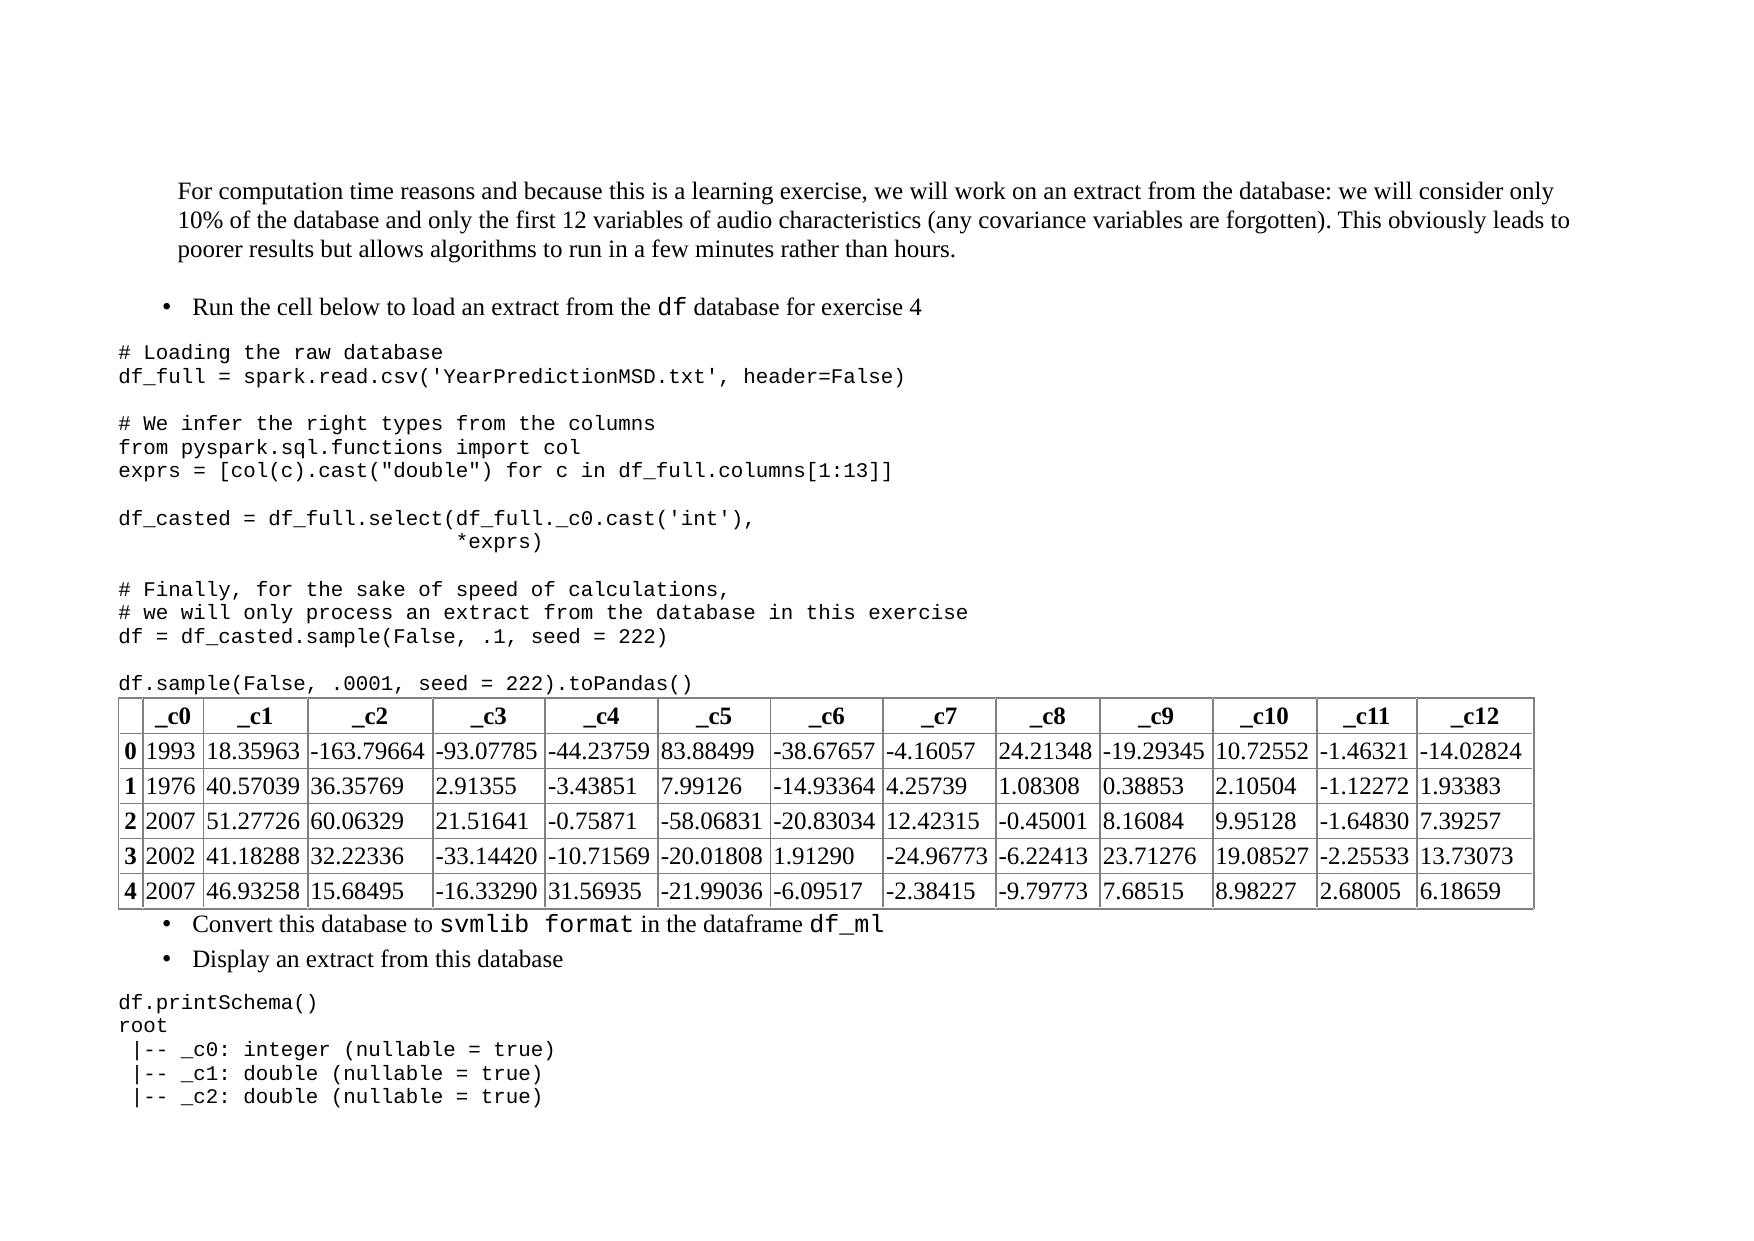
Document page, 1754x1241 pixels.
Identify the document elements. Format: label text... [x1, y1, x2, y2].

table_cell 6.18659 [1417, 873, 1533, 908]
table_cell -58.06831 [659, 804, 770, 838]
table_cell 1993 [144, 734, 203, 768]
table_cell 83.88499 [659, 734, 770, 768]
table_cell -24.96773 [884, 839, 995, 873]
table_cell 0.38853 [1101, 769, 1212, 803]
table_cell 1.93383 [1418, 768, 1533, 803]
table_cell -9.79773 [995, 874, 1100, 908]
table_cell -1.46321 [1318, 734, 1416, 768]
table_header _c10 [1214, 699, 1316, 733]
text |-- _c2: double (nullable = true) [118, 1086, 1636, 1110]
table_cell -93.07785 [434, 734, 544, 768]
table_header _c7 [884, 699, 995, 733]
table_cell -16.33290 [433, 874, 545, 908]
table_cell -10.71569 [546, 839, 657, 873]
table_cell 13.73073 [1418, 838, 1533, 873]
table_header _c1 [204, 699, 307, 733]
table_cell -0.75871 [546, 804, 657, 838]
text df.printSchema() [118, 992, 1636, 1016]
table_cell 19.08527 [1214, 839, 1316, 873]
table_cell 1.08308 [997, 769, 1099, 803]
table_cell 8.98227 [1212, 874, 1317, 908]
table_cell -44.23759 [546, 734, 657, 768]
table_header [119, 699, 142, 733]
table_cell -14.93364 [771, 769, 882, 803]
table_cell -6.09517 [770, 874, 883, 908]
text df.sample(False, .0001, seed = 222).toPandas() [118, 673, 1636, 697]
table_cell 24.21348 [997, 734, 1099, 768]
table_header _c8 [997, 699, 1099, 733]
table_cell 23.71276 [1101, 839, 1212, 873]
table_header _c5 [659, 699, 770, 733]
text # Loading the raw database [118, 342, 1636, 366]
table_cell 2007 [144, 804, 203, 838]
table_cell 2.68005 [1317, 874, 1417, 908]
table_cell 1 [119, 769, 142, 803]
text from pyspark.sql.functions import col [118, 437, 1636, 460]
text df = df_casted.sample(False, .1, seed = 222) [118, 626, 1636, 649]
table_cell -1.64830 [1318, 804, 1416, 838]
table_cell -6.22413 [997, 839, 1099, 873]
table_cell 7.39257 [1418, 803, 1533, 838]
table_cell 12.42315 [884, 804, 995, 838]
table_cell 9.95128 [1214, 804, 1316, 838]
table_cell 32.22336 [309, 839, 432, 873]
table_cell 51.27726 [204, 804, 307, 838]
table_cell 3 [119, 839, 142, 873]
table_cell 2 [119, 804, 142, 838]
table_cell 2.91355 [434, 769, 544, 803]
list Run the cell below to load an extract from the df database for exercise 4 [162, 292, 1636, 323]
list Convert this database to svmlib format in the dataframe df_ml [162, 909, 1636, 940]
table_cell -38.67657 [771, 734, 882, 768]
table_cell 1.91290 [771, 839, 882, 873]
table_cell -1.12272 [1318, 769, 1416, 803]
text |-- _c0: integer (nullable = true) [118, 1039, 1636, 1063]
table_header _c12 [1418, 699, 1533, 733]
text # Finally, for the sake of speed of calculations, [118, 578, 1636, 602]
table_cell 7.68515 [1100, 874, 1212, 908]
table_cell -2.25533 [1318, 839, 1416, 873]
table_cell -21.99036 [658, 874, 770, 908]
table_cell 2002 [144, 839, 203, 873]
table_cell 40.57039 [204, 769, 307, 803]
table_cell -4.16057 [884, 734, 995, 768]
table_cell 0 [119, 734, 142, 768]
table_cell 31.56935 [545, 874, 658, 908]
table_cell 1976 [144, 769, 203, 803]
text exprs = [col(c).cast("double") for c in df_full.columns[1:13]] [118, 460, 1636, 484]
table_cell 36.35769 [309, 769, 432, 803]
table_header _c3 [434, 699, 544, 733]
table_cell 2007 [143, 874, 203, 908]
text *exprs) [118, 531, 1636, 555]
table_cell 21.51641 [434, 804, 544, 838]
table_cell -3.43851 [546, 769, 657, 803]
table_cell -163.79664 [309, 734, 432, 768]
table_cell -14.02824 [1418, 733, 1533, 768]
text df_casted = df_full.select(df_full._c0.cast('int'), [118, 508, 1636, 531]
text For computation time reasons and because this is a learning exercise, we will work on an extract from the database: we will consider only 10% of the database and only the first 12 variables of audio characteristics (any covariance variables are forgotten). This obviously leads to poorer results but allows algorithms to run in a few minutes rather than hours. [177, 176, 1577, 263]
table_header _c2 [309, 699, 432, 733]
text df_full = spark.read.csv('YearPredictionMSD.txt', header=False) [118, 366, 1636, 389]
table_header _c0 [144, 699, 203, 733]
text |-- _c1: double (nullable = true) [118, 1063, 1636, 1086]
text # We infer the right types from the columns [118, 413, 1636, 437]
table_cell -2.38415 [883, 874, 995, 908]
table_header _c9 [1101, 699, 1212, 733]
table_cell 2.10504 [1214, 769, 1316, 803]
table_cell 4.25739 [884, 769, 995, 803]
table_header _c6 [771, 699, 882, 733]
table_cell -19.29345 [1101, 734, 1212, 768]
table_cell -20.83034 [771, 804, 882, 838]
table_cell 8.16084 [1101, 804, 1212, 838]
text # we will only process an extract from the database in this exercise [118, 602, 1636, 626]
table_cell 10.72552 [1214, 734, 1316, 768]
table_cell 60.06329 [309, 804, 432, 838]
table_cell 46.93258 [203, 874, 307, 908]
table_cell -20.01808 [659, 839, 770, 873]
table_cell 7.99126 [659, 769, 770, 803]
table_cell 4 [119, 874, 142, 908]
table_cell -0.45001 [997, 804, 1099, 838]
table_cell 18.35963 [204, 734, 307, 768]
table_cell 15.68495 [307, 874, 432, 908]
table_cell -33.14420 [434, 839, 544, 873]
table_header _c4 [546, 699, 657, 733]
text root [118, 1016, 1636, 1039]
list Display an extract from this database [162, 944, 1636, 973]
table_header _c11 [1318, 699, 1416, 733]
table_cell 41.18288 [204, 839, 307, 873]
